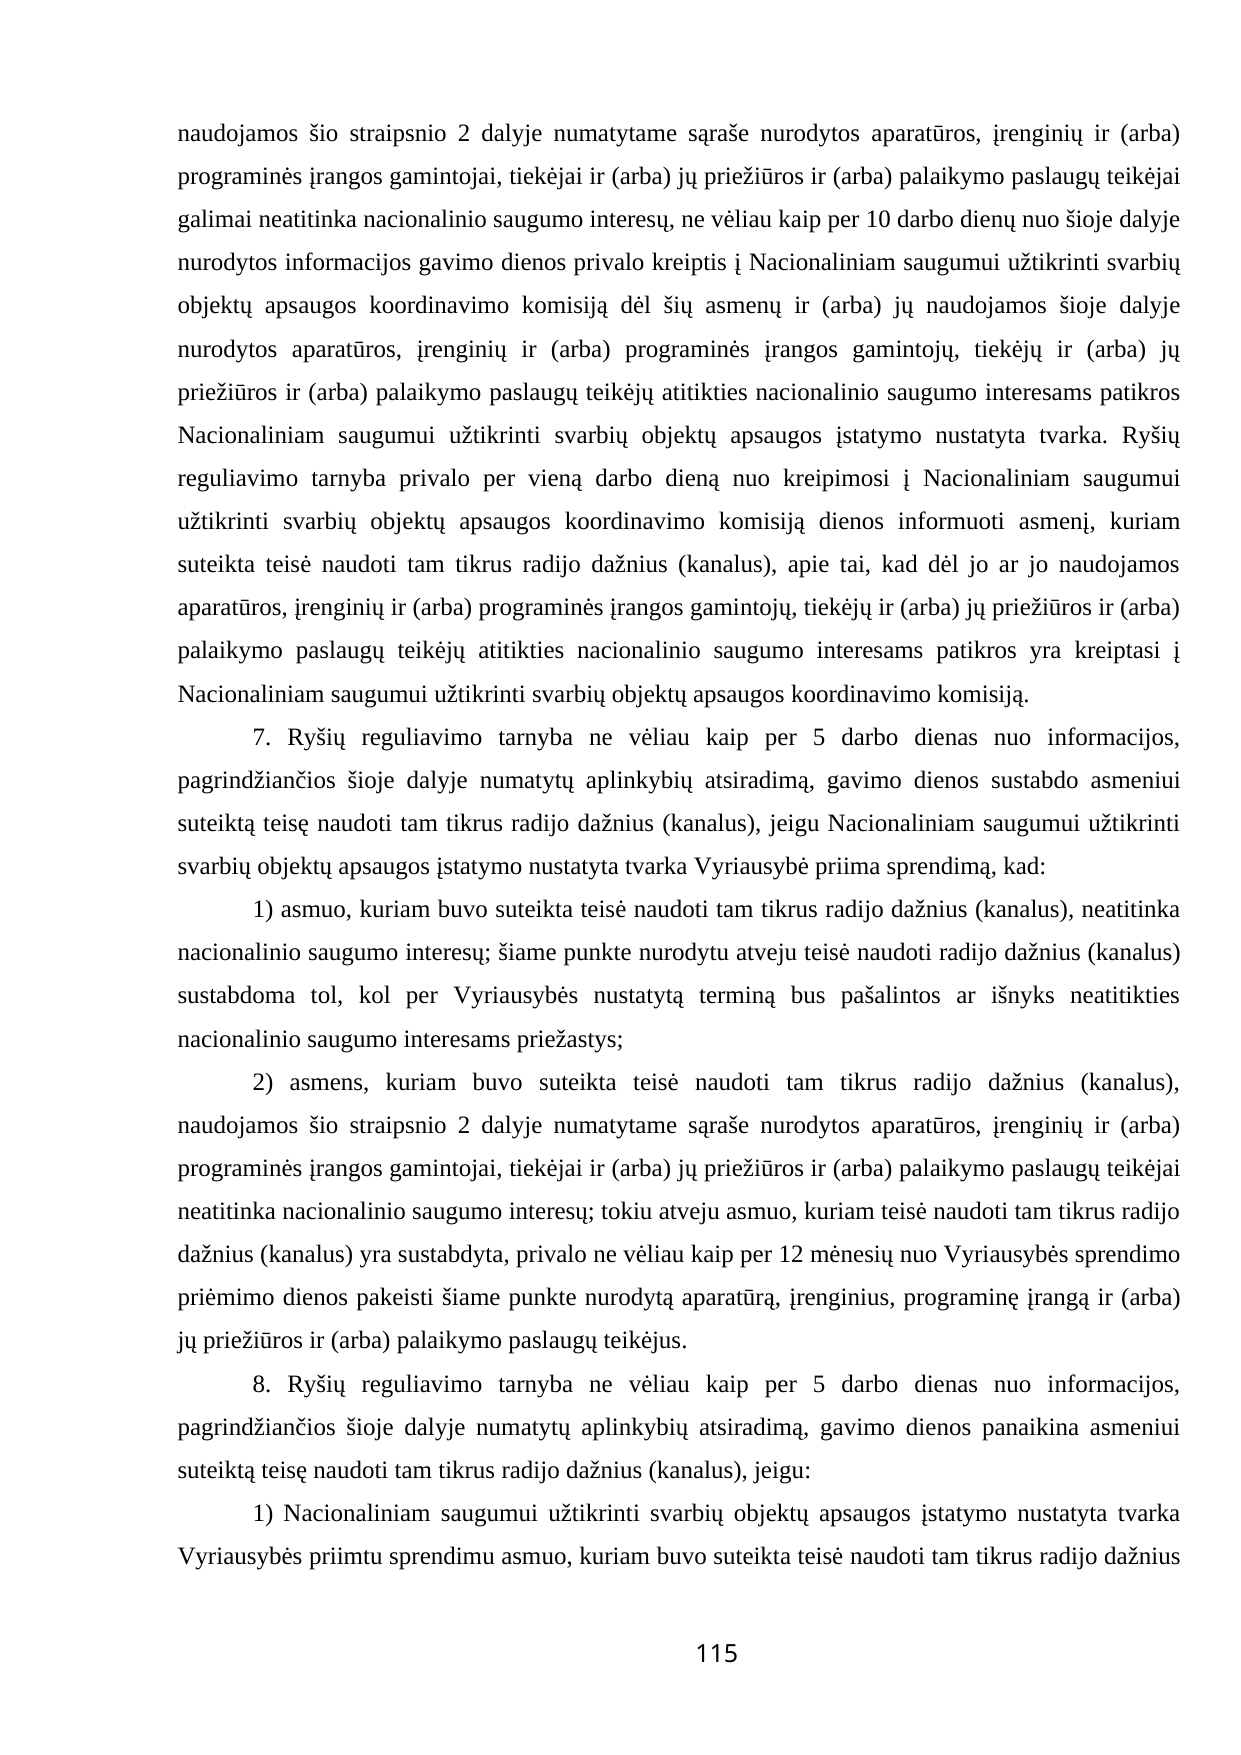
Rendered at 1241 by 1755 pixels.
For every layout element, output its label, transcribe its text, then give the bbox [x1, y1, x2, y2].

text 1) Nacionaliniam saugumui užtikrinti svarbių objektų apsaugos įstatymo nustatyta tvarka Vyriausybės priimtu sprendimu asmuo, kuriam buvo suteikta teisė naudoti tam tikrus radijo dažnius [177, 1498, 1181, 1570]
text naudojamos šio straipsnio 2 dalyje numatytame sąraše nurodytos aparatūros, įrenginių ir (arba) programinės įrangos gamintojai, tiekėjai ir (arba) jų priežiūros ir (arba) palaikymo paslaugų teikėjai galimai neatitinka nacionalinio saugumo interesų, ne vėliau kaip per 10 darbo dienų nuo šioje dalyje nurodytos informacijos gavimo dienos privalo kreiptis į Nacionaliniam saugumui užtikrinti svarbių objektų apsaugos koordinavimo komisiją dėl šių asmenų ir (arba) jų naudojamos šioje dalyje nurodytos aparatūros, įrenginių ir (arba) programinės įrangos gamintojų, tiekėjų ir (arba) jų priežiūros ir (arba) palaikymo paslaugų teikėjų atitikties nacionalinio saugumo interesams patikros Nacionaliniam saugumui užtikrinti svarbių objektų apsaugos įstatymo nustatyta tvarka. Ryšių reguliavimo tarnyba privalo per vieną darbo dieną nuo kreipimosi į Nacionaliniam saugumui užtikrinti svarbių objektų apsaugos koordinavimo komisiją dienos informuoti asmenį, kuriam suteikta teisė naudoti tam tikrus radijo dažnius (kanalus), apie tai, kad dėl jo ar jo naudojamos aparatūros, įrenginių ir (arba) programinės įrangos gamintojų, tiekėjų ir (arba) jų priežiūros ir (arba) palaikymo paslaugų teikėjų atitikties nacionalinio saugumo interesams patikros yra kreiptasi į Nacionaliniam saugumui užtikrinti svarbių objektų apsaugos koordinavimo komisiją. [177, 118, 1181, 707]
text 7. Ryšių reguliavimo tarnyba ne vėliau kaip per 5 darbo dienas nuo informacijos, pagrindžiančios šioje dalyje numatytų aplinkybių atsiradimą, gavimo dienos sustabdo asmeniui suteiktą teisę naudoti tam tikrus radijo dažnius (kanalus), jeigu Nacionaliniam saugumui užtikrinti svarbių objektų apsaugos įstatymo nustatyta tvarka Vyriausybė priima sprendimą, kad: [177, 722, 1181, 880]
text 2) asmens, kuriam buvo suteikta teisė naudoti tam tikrus radijo dažnius (kanalus), naudojamos šio straipsnio 2 dalyje numatytame sąraše nurodytos aparatūros, įrenginių ir (arba) programinės įrangos gamintojai, tiekėjai ir (arba) jų priežiūros ir (arba) palaikymo paslaugų teikėjai neatitinka nacionalinio saugumo interesų; tokiu atveju asmuo, kuriam teisė naudoti tam tikrus radijo dažnius (kanalus) yra sustabdyta, privalo ne vėliau kaip per 12 mėnesių nuo Vyriausybės sprendimo priėmimo dienos pakeisti šiame punkte nurodytą aparatūrą, įrenginius, programinę įrangą ir (arba) jų priežiūros ir (arba) palaikymo paslaugų teikėjus. [177, 1067, 1181, 1354]
text 8. Ryšių reguliavimo tarnyba ne vėliau kaip per 5 darbo dienas nuo informacijos, pagrindžiančios šioje dalyje numatytų aplinkybių atsiradimą, gavimo dienos panaikina asmeniui suteiktą teisę naudoti tam tikrus radijo dažnius (kanalus), jeigu: [177, 1369, 1181, 1484]
text 1) asmuo, kuriam buvo suteikta teisė naudoti tam tikrus radijo dažnius (kanalus), neatitinka nacionalinio saugumo interesų; šiame punkte nurodytu atveju teisė naudoti radijo dažnius (kanalus) sustabdoma tol, kol per Vyriausybės nustatytą terminą bus pašalintos ar išnyks neatitikties nacionalinio saugumo interesams priežastys; [177, 894, 1181, 1052]
